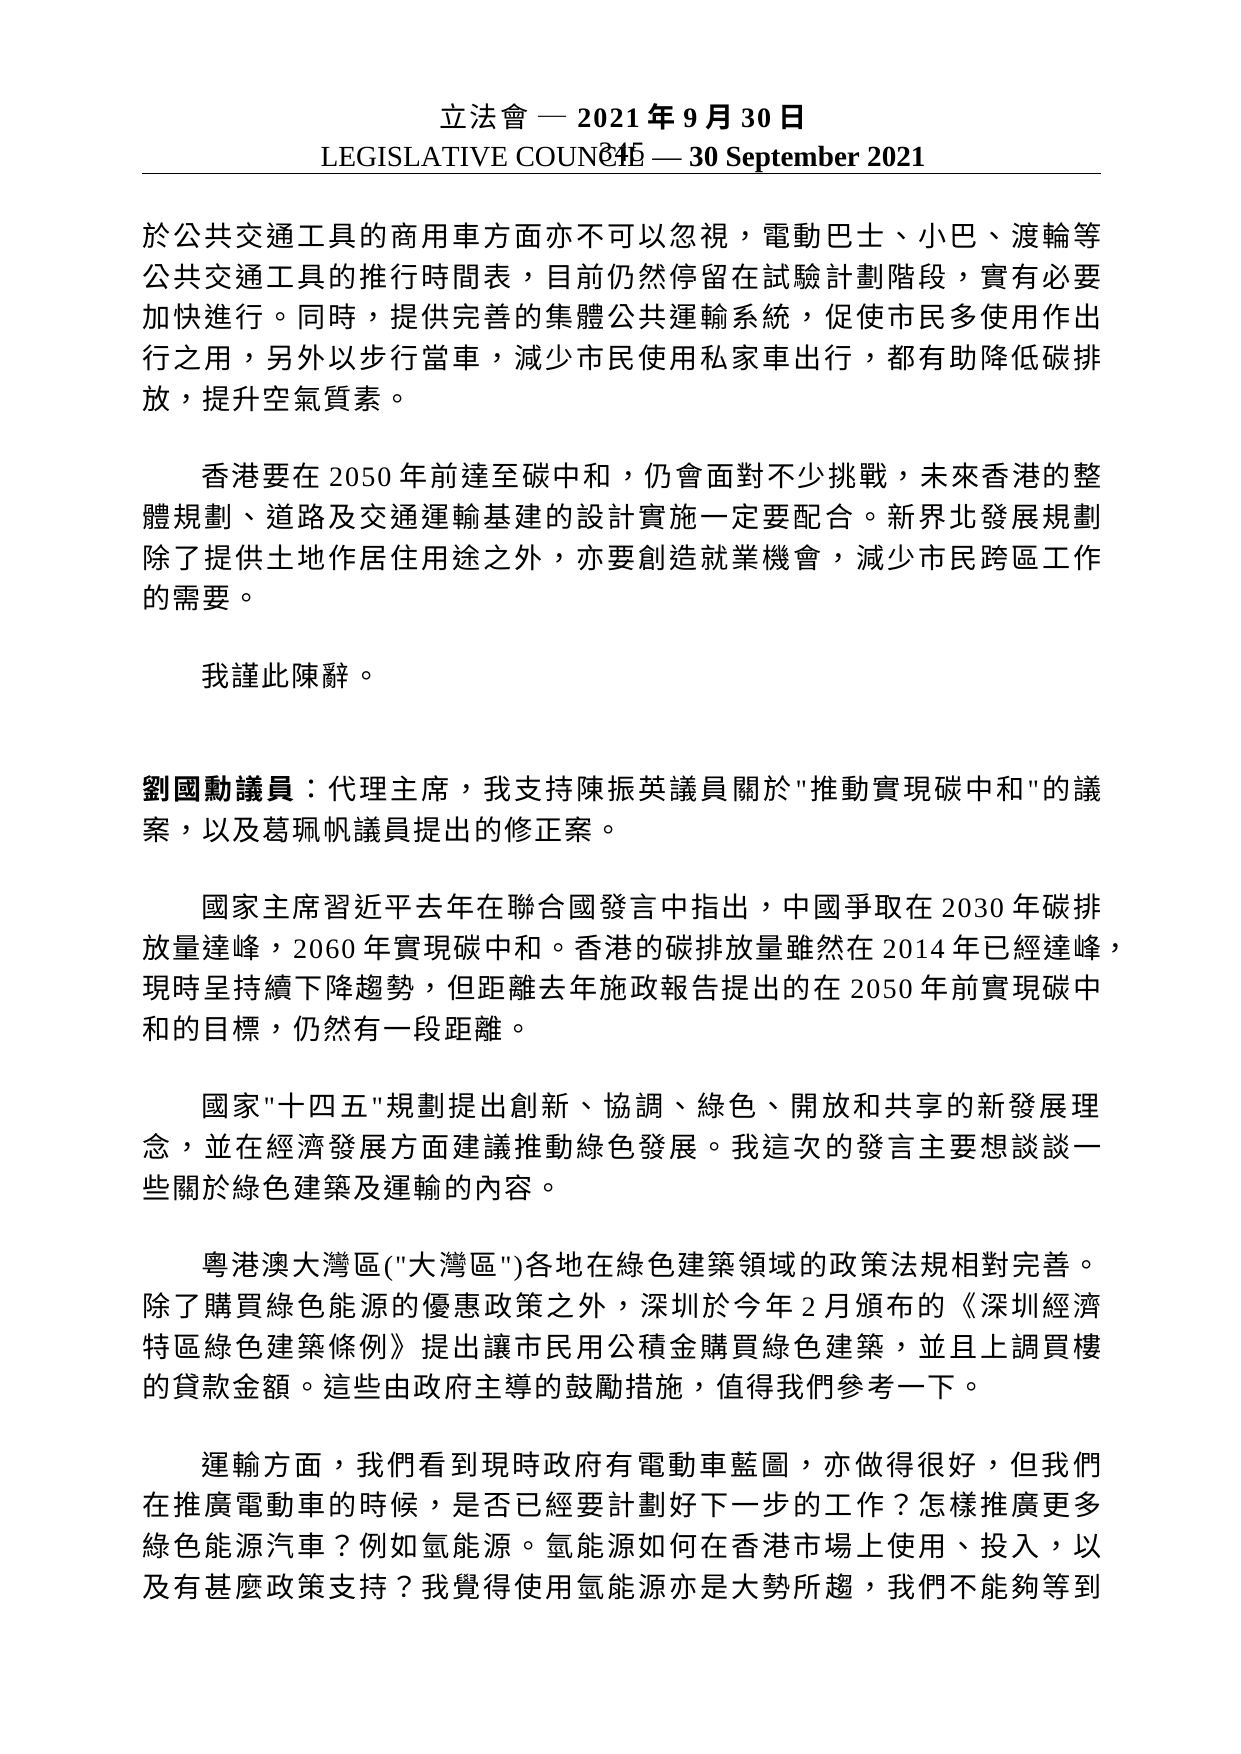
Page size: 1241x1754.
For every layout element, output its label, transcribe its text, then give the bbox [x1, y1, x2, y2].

text 劉國勳議員：代理主席，我支持陳振英議員關於"推動實現碳中和"的議案，以及葛珮帆議員提出的修正案。 [142, 767, 1101, 848]
text 於公共交通工具的商用車方面亦不可以忽視，電動巴士、小巴、渡輪等公共交通工具的推行時間表，目前仍然停留在試驗計劃階段，實有必要加快進行。同時，提供完善的集體公共運輸系統，促使市民多使用作出行之用，另外以步行當車，減少市民使用私家車出行，都有助降低碳排放，提升空氣質素。 [142, 214, 1101, 417]
text 國家"十四五"規劃提出創新、協調、綠色、開放和共享的新發展理念，並在經濟發展方面建議推動綠色發展。我這次的發言主要想談談一些關於綠色建築及運輸的內容。 [142, 1084, 1101, 1206]
text 運輸方面，我們看到現時政府有電動車藍圖，亦做得很好，但我們在推廣電動車的時候，是否已經要計劃好下一步的工作？怎樣推廣更多綠色能源汽車？例如氫能源。氫能源如何在香港市場上使用、投入，以及有甚麼政策支持？我覺得使用氫能源亦是大勢所趨，我們不能夠等到 [142, 1442, 1101, 1605]
text 香港要在2050年前達至碳中和，仍會面對不少挑戰，未來香港的整體規劃、道路及交通運輸基建的設計實施一定要配合。新界北發展規劃除了提供土地作居住用途之外，亦要創造就業機會，減少市民跨區工作的需要。 [142, 454, 1101, 617]
text 粵港澳大灣區("大灣區")各地在綠色建築領域的政策法規相對完善。除了購買綠色能源的優惠政策之外，深圳於今年2月頒布的《深圳經濟特區綠色建築條例》提出讓市民用公積金購買綠色建築，並且上調買樓的貸款金額。這些由政府主導的鼓勵措施，值得我們參考一下。 [142, 1243, 1101, 1406]
text 國家主席習近平去年在聯合國發言中指出，中國爭取在2030年碳排放量達峰，2060年實現碳中和。香港的碳排放量雖然在2014年已經達峰，現時呈持續下降趨勢，但距離去年施政報告提出的在2050年前實現碳中和的目標，仍然有一段距離。 [142, 885, 1101, 1048]
text 我謹此陳辭。 [142, 653, 1101, 694]
